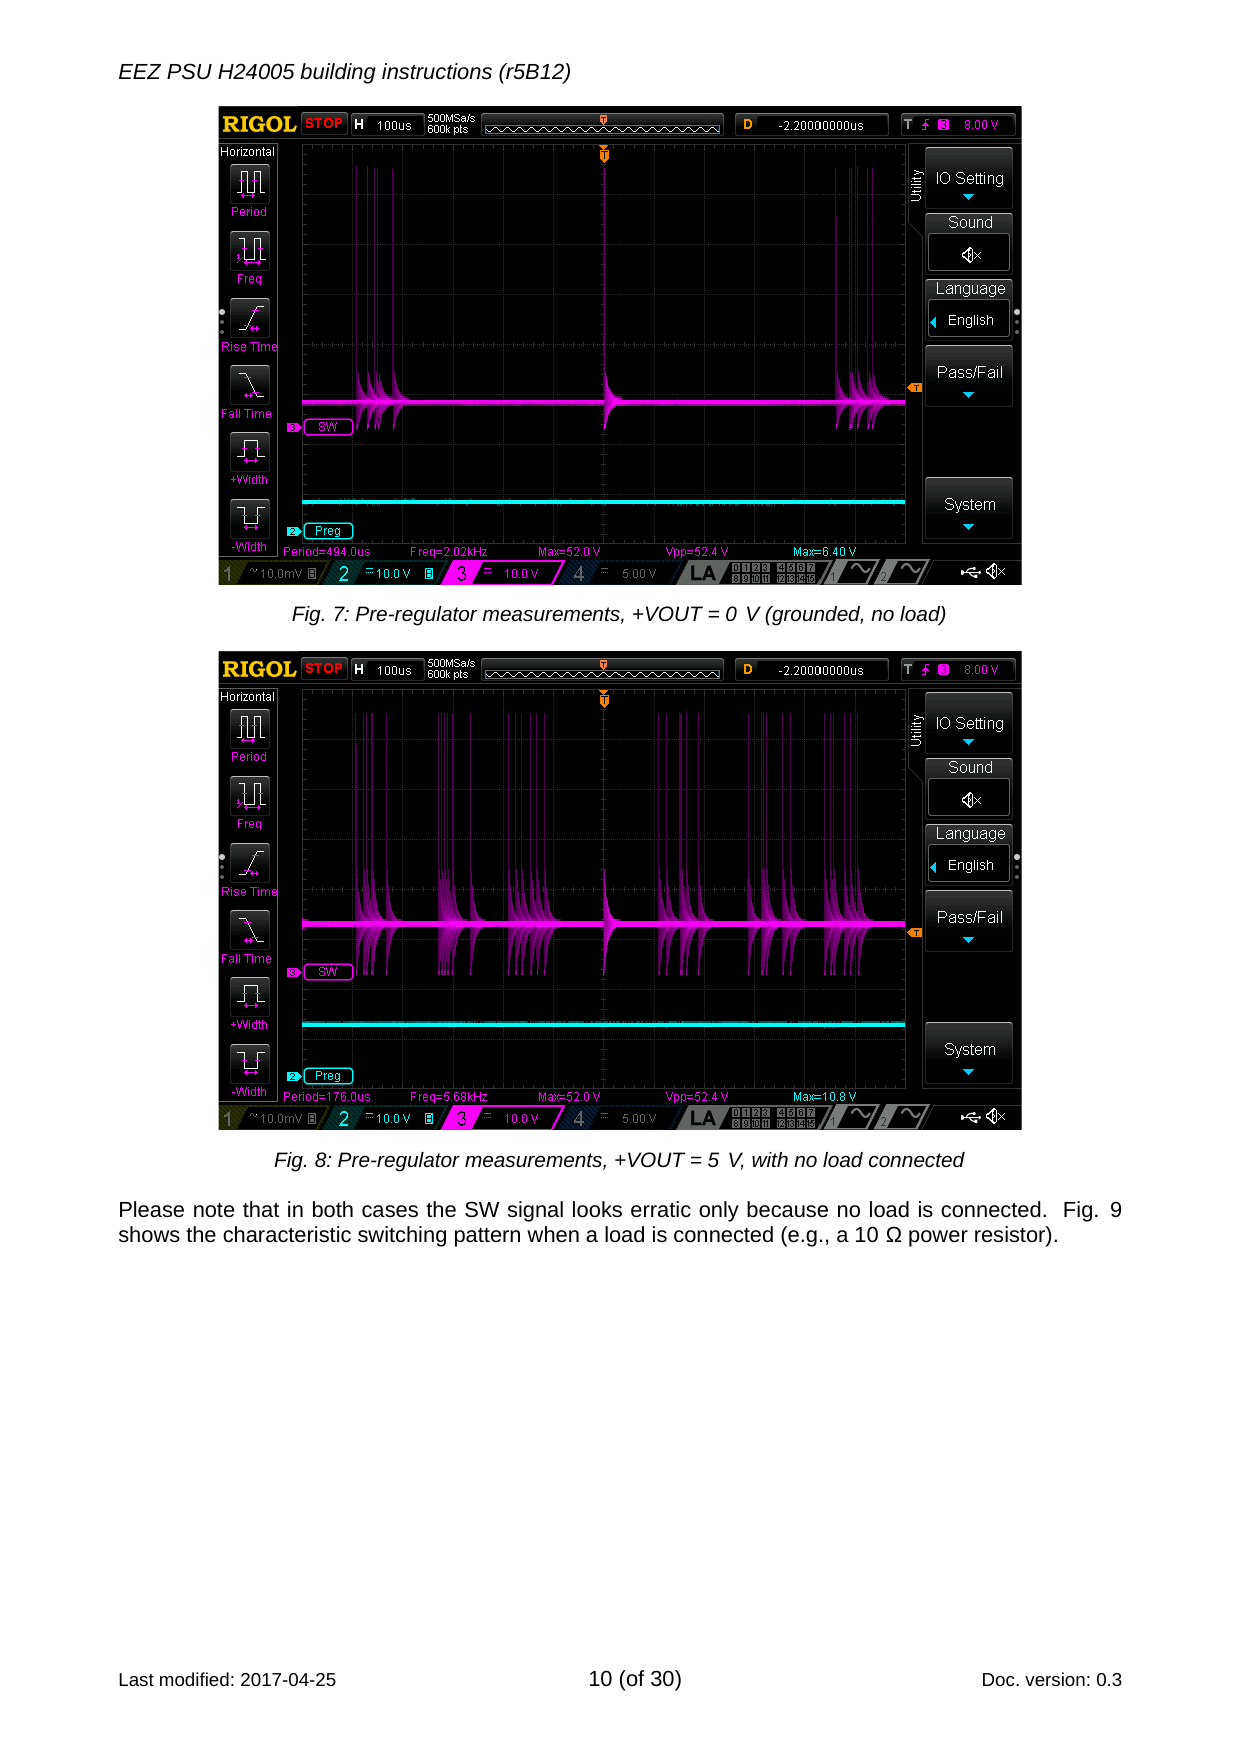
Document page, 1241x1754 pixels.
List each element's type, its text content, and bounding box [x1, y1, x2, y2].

text Fig. 8: Pre-regulator measurements, +VOUT = 5 V, with no load connected [218, 1130, 1022, 1171]
text Fig. 7: Pre-regulator measurements, +VOUT = 0 V (grounded, no load) [218, 585, 1022, 626]
picture [218, 651, 1022, 1130]
text Please note that in both cases the SW signal looks erratic only because no load is connected. Fig. 9 shows the characteristic switching pattern when a load is connected (e.g., a 10 Ω power resistor). [118, 1197, 1122, 1247]
picture [218, 106, 1022, 585]
